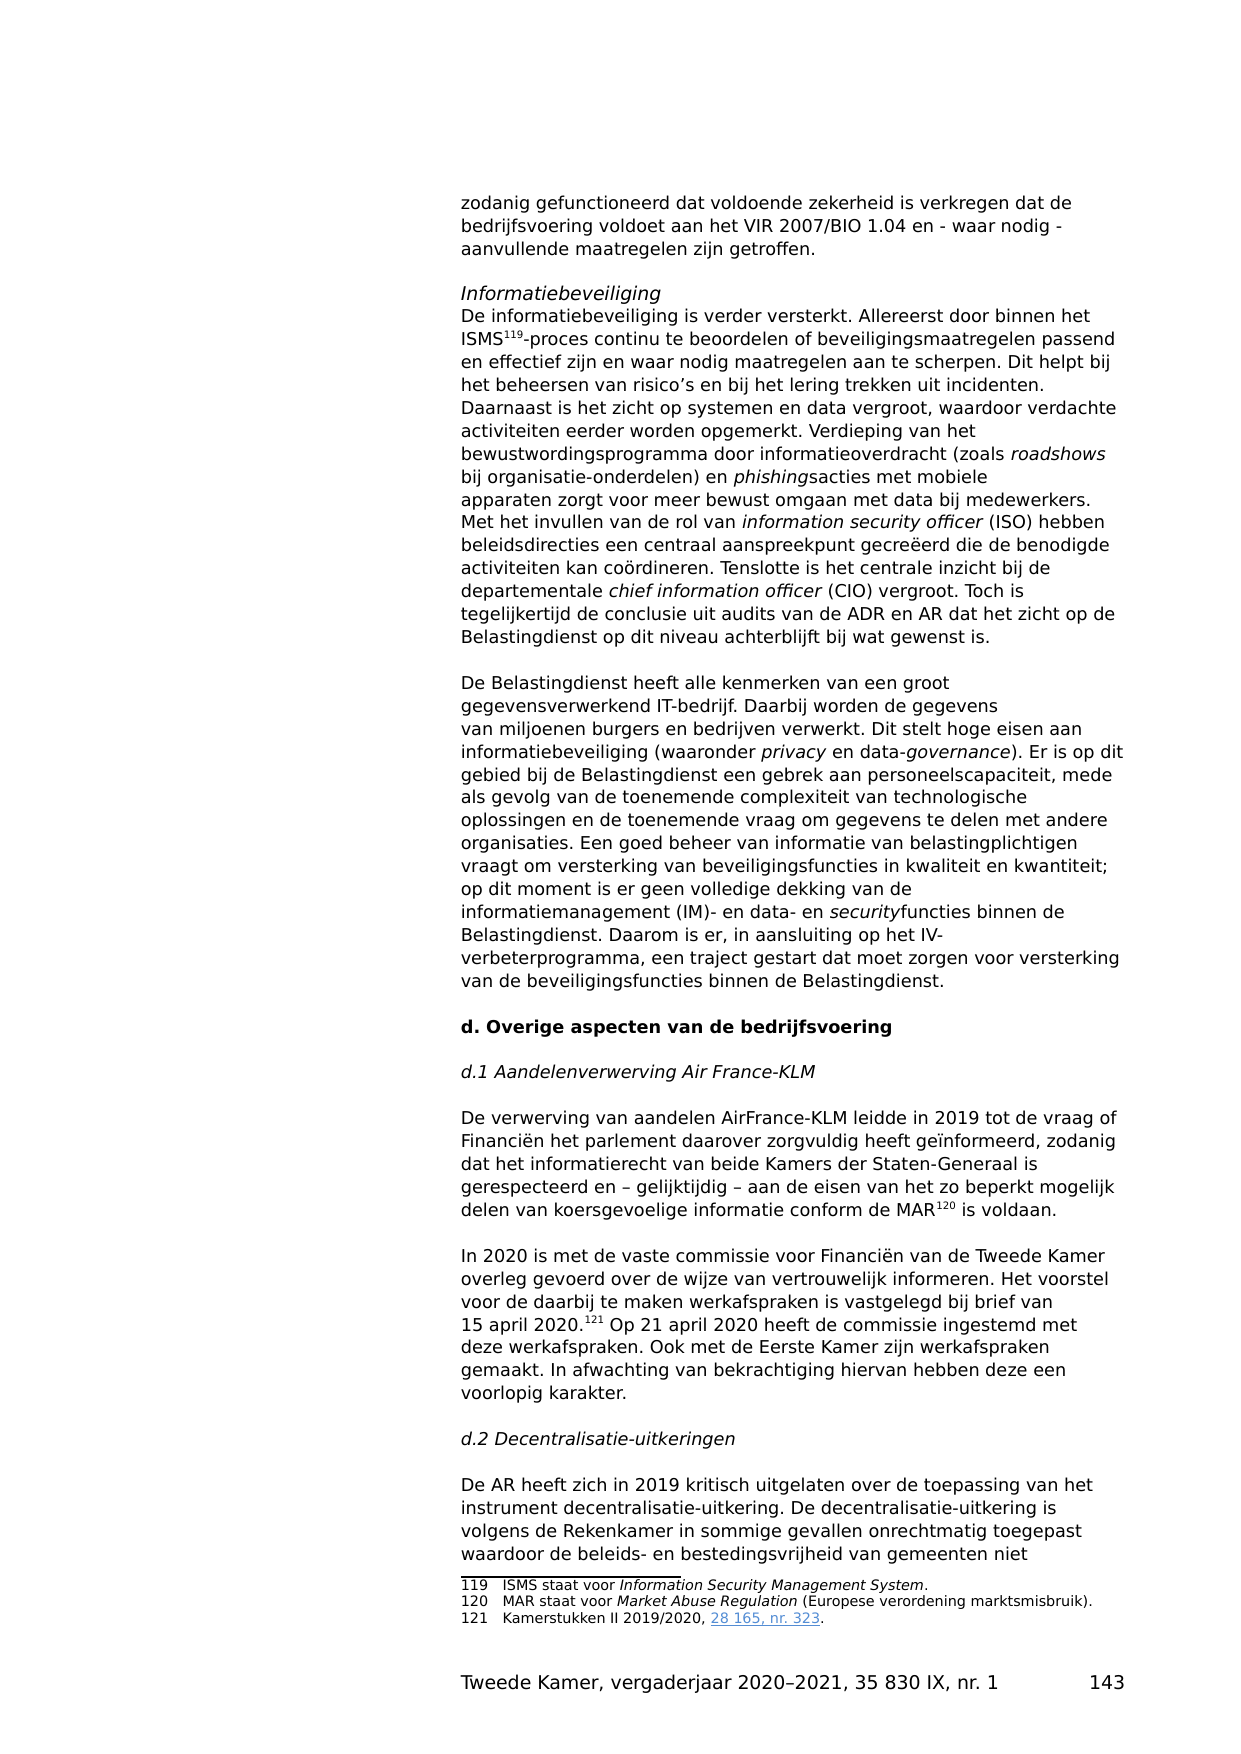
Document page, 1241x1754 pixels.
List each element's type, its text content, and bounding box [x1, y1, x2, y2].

text __ISMS staat voor Information Security Management System. [461, 1577, 1125, 1593]
text zodanig gefunctioneerd dat voldoende zekerheid is verkregen dat de bedrijfsvoering voldoet aan het VIR 2007/BIO 1.04 en - waar nodig - aanvullende maatregelen zijn getroffen. [461, 191, 1125, 259]
text In 2020 is met de vaste commissie voor Financiën van de Tweede Kamer overleg gevoerd over de wijze van vertrouwelijk informeren. Het voorstel voor de daarbij te maken werkafspraken is vastgelegd bij brief van 15 april 2020. Op 21 april 2020 heeft de commissie ingestemd met deze werkafspraken. Ook met de Eerste Kamer zijn werkafspraken gemaakt. In afwachting van bekrachtiging hiervan hebben deze een voorlopig karakter. [461, 1244, 1125, 1404]
text De informatiebeveiliging is verder versterkt. Allereerst door binnen het ISMS-proces continu te beoordelen of beveiligingsmaatregelen passend en effectief zijn en waar nodig maatregelen aan te scherpen. Dit helpt bij het beheersen van risico’s en bij het lering trekken uit incidenten. Daarnaast is het zicht op systemen en data vergroot, waardoor verdachte activiteiten eerder worden opgemerkt. Verdieping van het bewustwordingsprogramma door informatieoverdracht (zoals roadshows bij organisatie-onderdelen) en phishingsacties met mobiele apparaten zorgt voor meer bewust omgaan met data bij medewerkers. Met het invullen van de rol van information security officer (ISO) hebben beleidsdirecties een centraal aanspreekpunt gecreëerd die de benodigde activiteiten kan coördineren. Tenslotte is het centrale inzicht bij de departementale chief information officer (CIO) vergroot. Toch is tegelijkertijd de conclusie uit audits van de ADR en AR dat het zicht op de Belastingdienst op dit niveau achterblijft bij wat gewenst is. [461, 304, 1125, 648]
text De Belastingdienst heeft alle kenmerken van een groot gegevensverwerkend IT-bedrijf. Daarbij worden de gegevens van miljoenen burgers en bedrijven verwerkt. Dit stelt hoge eisen aan informatiebeveiliging (waaronder privacy en data-governance). Er is op dit gebied bij de Belastingdienst een gebrek aan personeelscapaciteit, mede als gevolg van de toenemende complexiteit van technologische oplossingen en de toenemende vraag om gegevens te delen met andere organisaties. Een goed beheer van informatie van belastingplichtigen vraagt om versterking van beveiligingsfuncties in kwaliteit en kwantiteit; op dit moment is er geen volledige dekking van de informatiemanagement (IM)- en data- en securityfuncties binnen de Belastingdienst. Daarom is er, in aansluiting op het IV-verbeterprogramma, een traject gestart dat moet zorgen voor versterking van de beveiligingsfuncties binnen de Belastingdienst. [461, 671, 1125, 992]
text __Kamerstukken II 2019/2020, 28 165, nr. 323. [461, 1610, 1125, 1627]
text Informatiebeveiliging [461, 282, 1125, 304]
text De AR heeft zich in 2019 kritisch uitgelaten over de toepassing van het instrument decentralisatie-uitkering. De decentralisatie-uitkering is volgens de Rekenkamer in sommige gevallen onrechtmatig toegepast waardoor de beleids- en bestedingsvrijheid van gemeenten niet [461, 1473, 1125, 1565]
text d. Overige aspecten van de bedrijfsvoering [461, 1015, 1125, 1038]
text __MAR staat voor Market Abuse Regulation (Europese verordening marktsmisbruik). [461, 1593, 1125, 1610]
text d.1 Aandelenverwerving Air France-KLM [461, 1061, 1125, 1083]
text d.2 Decentralisatie-uitkeringen [461, 1427, 1125, 1450]
text De verwerving van aandelen AirFrance-KLM leidde in 2019 tot de vraag of Financiën het parlement daarover zorgvuldig heeft geïnformeerd, zodanig dat het informatierecht van beide Kamers der Staten-Generaal is gerespecteerd en – gelijktijdig – aan de eisen van het zo beperkt mogelijk delen van koersgevoelige informatie conform de MAR is voldaan. [461, 1106, 1125, 1221]
